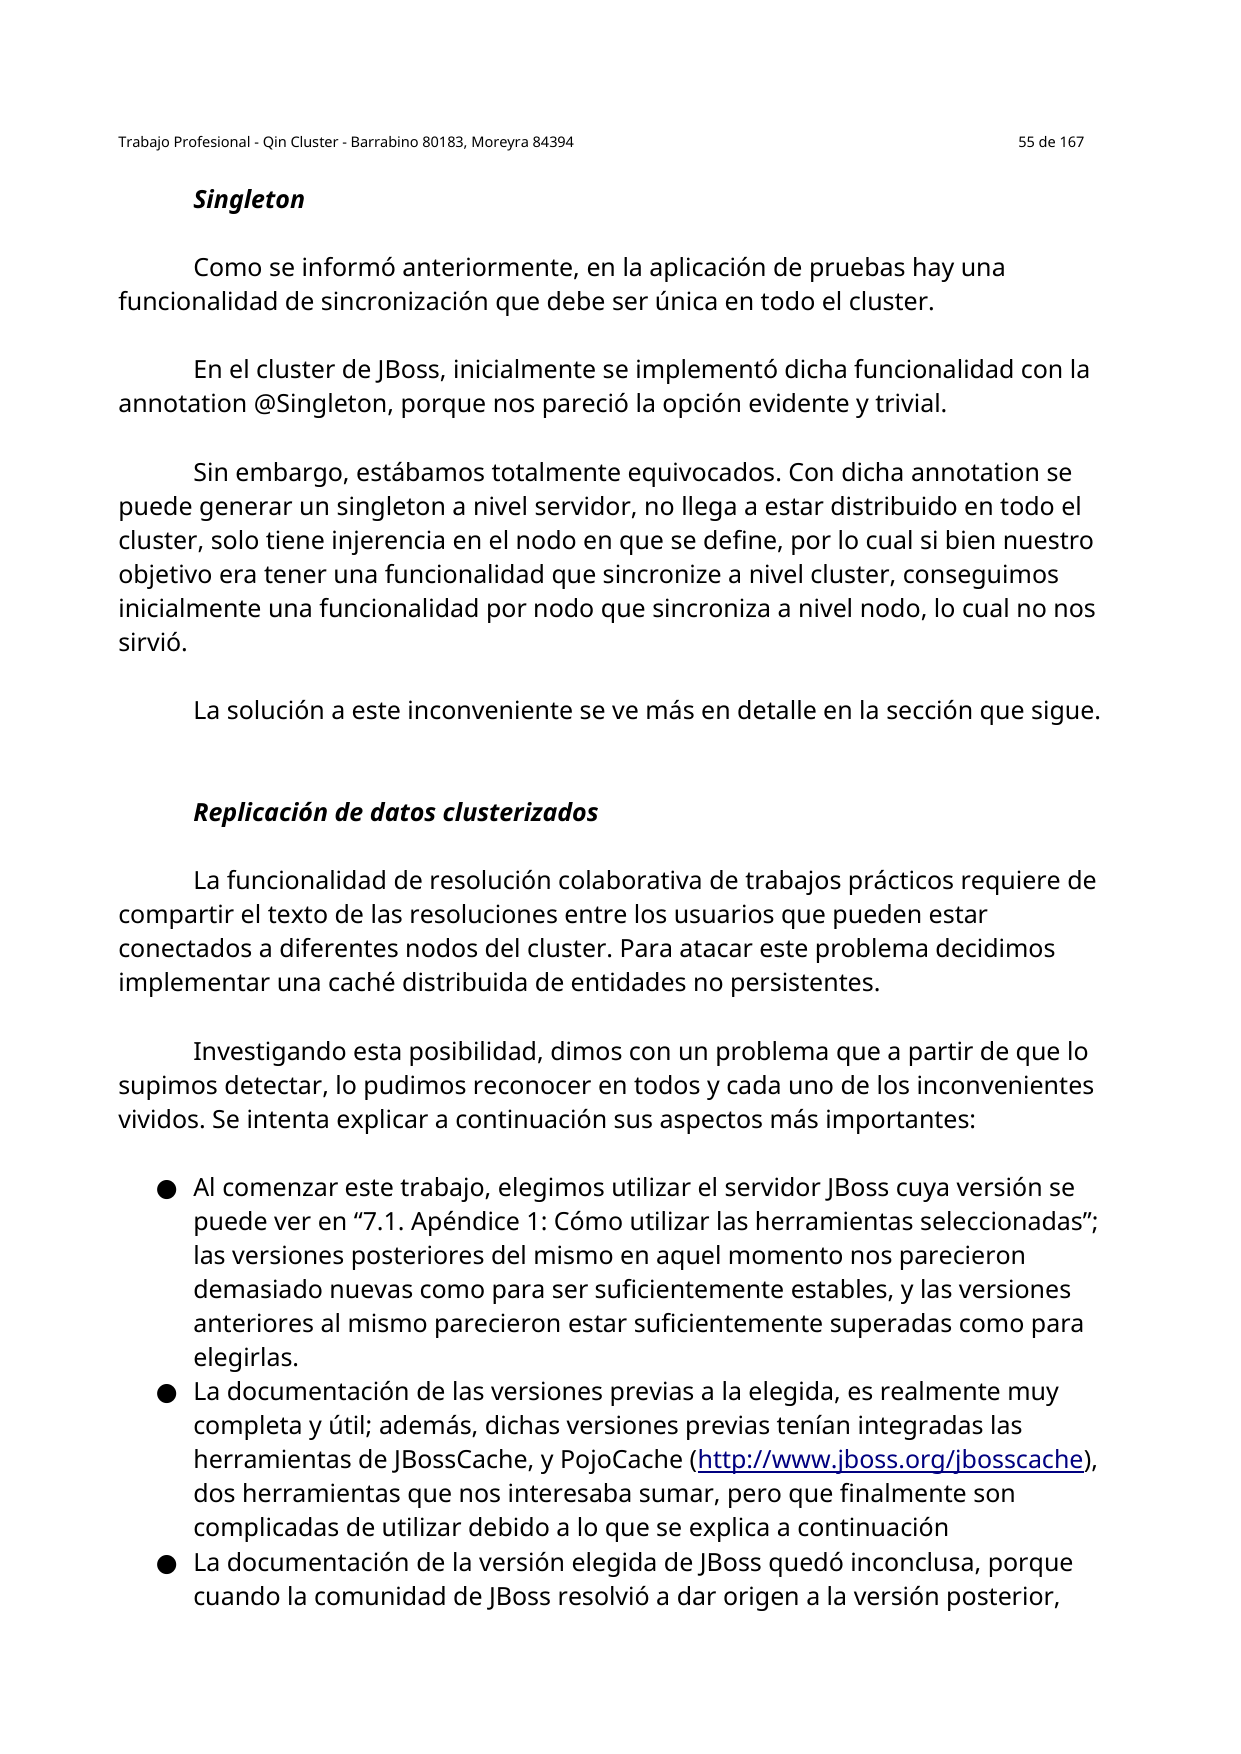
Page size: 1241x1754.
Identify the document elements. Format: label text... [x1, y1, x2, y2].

text Replicación de datos clusterizados [118, 795, 1122, 829]
list La documentación de la versión elegida de JBoss quedó inconclusa, porque cuando la comunidad de JBoss resolvió a dar origen a la versión posterior, [156, 1544, 1122, 1612]
text Singleton [118, 182, 1122, 216]
text La funcionalidad de resolución colaborativa de trabajos prácticos requiere de compartir el texto de las resoluciones entre los usuarios que pueden estar conectados a diferentes nodos del cluster. Para atacar este problema decidimos implementar una caché distribuida de entidades no persistentes. [118, 863, 1122, 999]
list La documentación de las versiones previas a la elegida, es realmente muy completa y útil; además, dichas versiones previas tenían integradas las herramientas de JBossCache, y PojoCache (http://www.jboss.org/jbosscache), dos herramientas que nos interesaba sumar, pero que finalmente son complicadas de utilizar debido a lo que se explica a continuación [156, 1374, 1122, 1544]
text En el cluster de JBoss, inicialmente se implementó dicha funcionalidad con la annotation @Singleton, porque nos pareció la opción evidente y trivial. [118, 352, 1122, 420]
text La solución a este inconveniente se ve más en detalle en la sección que sigue. [118, 693, 1122, 727]
text Como se informó anteriormente, en la aplicación de pruebas hay una funcionalidad de sincronización que debe ser única en todo el cluster. [118, 250, 1122, 318]
text Investigando esta posibilidad, dimos con un problema que a partir de que lo supimos detectar, lo pudimos reconocer en todos y cada uno de los inconvenientes vividos. Se intenta explicar a continuación sus aspectos más importantes: [118, 1033, 1122, 1135]
text Sin embargo, estábamos totalmente equivocados. Con dicha annotation se puede generar un singleton a nivel servidor, no llega a estar distribuido en todo el cluster, solo tiene injerencia en el nodo en que se define, por lo cual si bien nuestro objetivo era tener una funcionalidad que sincronize a nivel cluster, conseguimos inicialmente una funcionalidad por nodo que sincroniza a nivel nodo, lo cual no nos sirvió. [118, 454, 1122, 658]
list Al comenzar este trabajo, elegimos utilizar el servidor JBoss cuya versión se puede ver en “7.1. Apéndice 1: Cómo utilizar las herramientas seleccionadas”; las versiones posteriores del mismo en aquel momento nos parecieron demasiado nuevas como para ser suficientemente estables, y las versiones anteriores al mismo parecieron estar suficientemente superadas como para elegirlas. [156, 1169, 1122, 1374]
